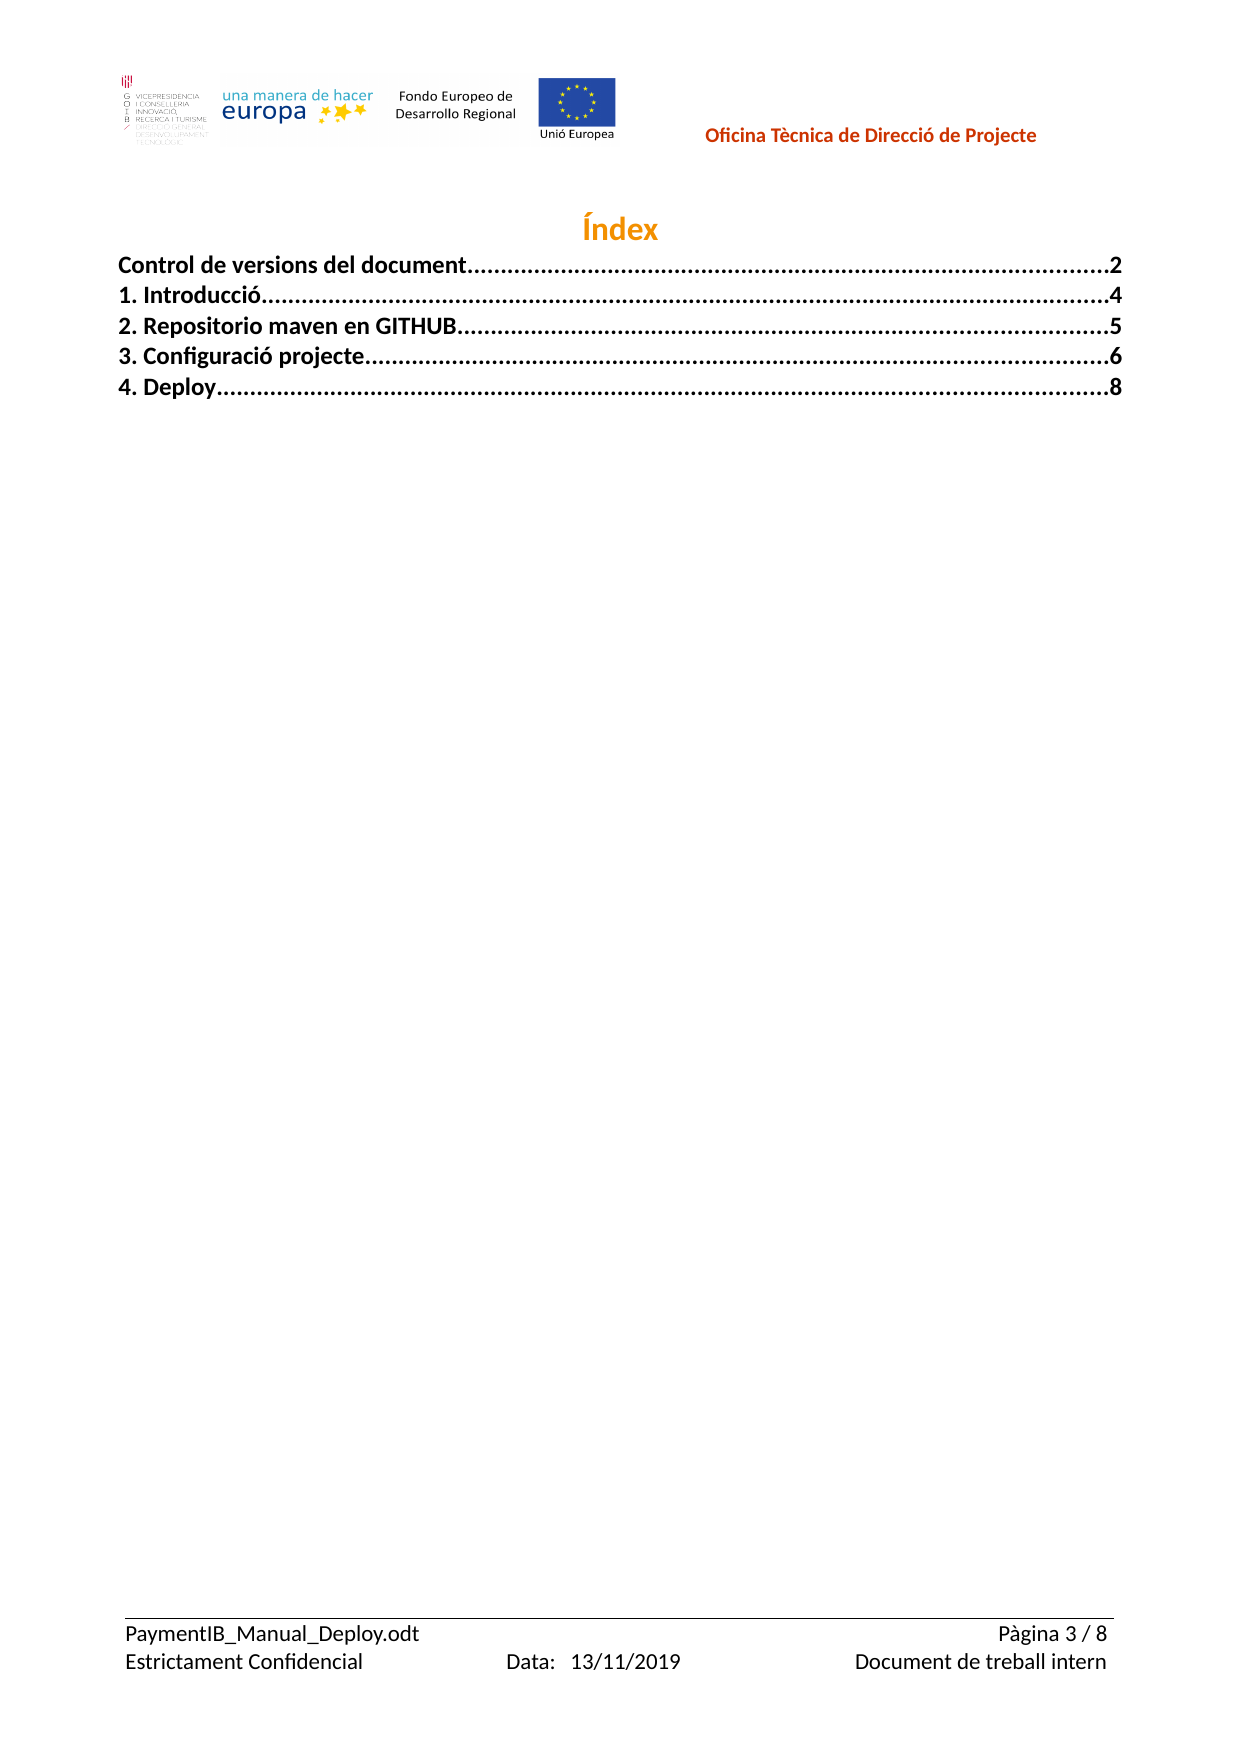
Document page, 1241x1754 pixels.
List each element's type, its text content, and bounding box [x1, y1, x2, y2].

text 1. Introducció 4 [118, 279, 1122, 310]
text 3. Configuració projecte 6 [118, 341, 1122, 371]
picture [118, 73, 213, 147]
text Control de versions del document 2 [118, 249, 1122, 279]
text 4. Deploy 8 [118, 371, 1122, 402]
text 2. Repositorio maven en GITHUB 5 [118, 310, 1122, 341]
picture [219, 73, 621, 147]
text Índex [118, 208, 1122, 249]
